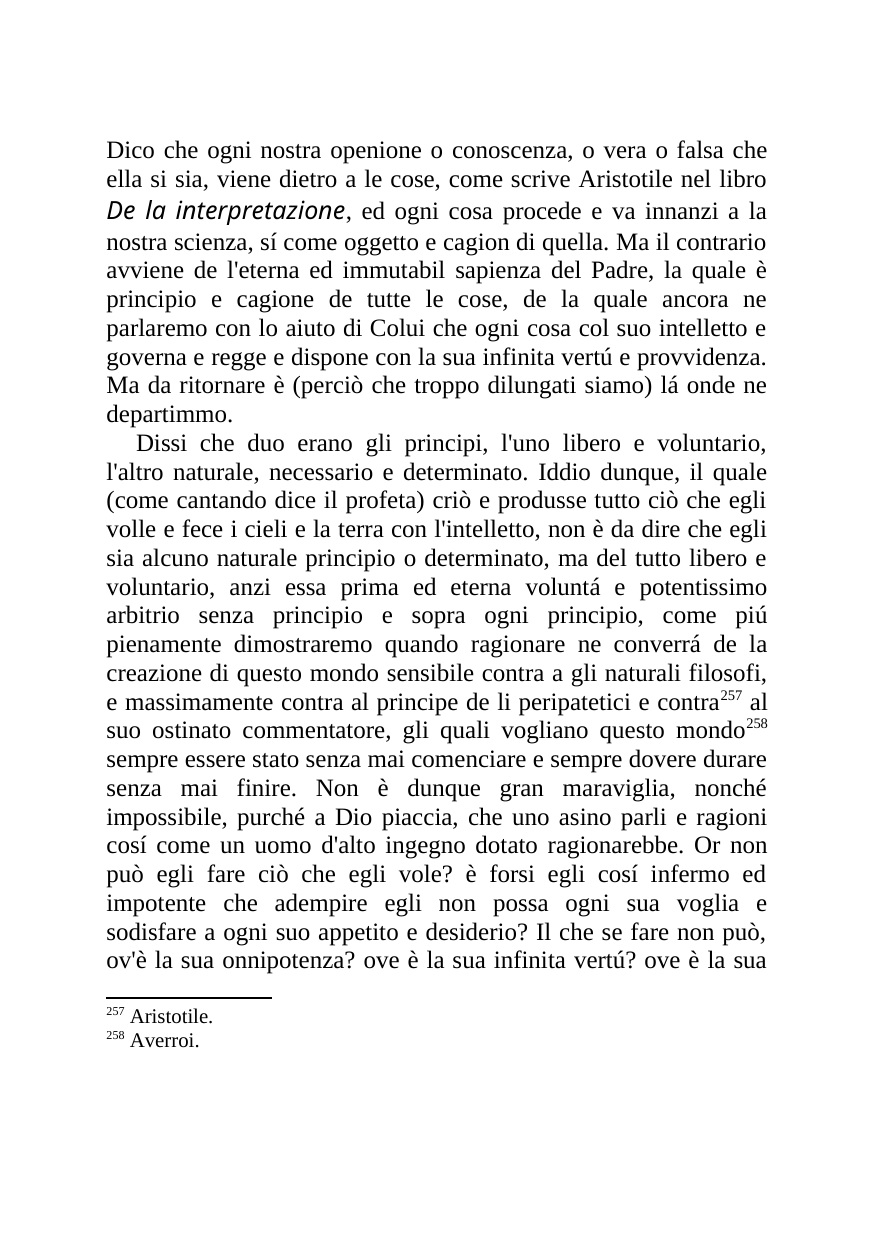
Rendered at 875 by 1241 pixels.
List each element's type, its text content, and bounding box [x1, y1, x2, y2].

text Dico che ogni nostra openione o conoscenza, o vera o falsa che ella si sia, viene dietro a le cose, come scrive Aristotile nel libro De la interpretazione, ed ogni cosa procede e va innanzi a la nostra scienza, sí come oggetto e cagion di quella. Ma il contrario avviene de l'eterna ed immutabil sapienza del Padre, la quale è principio e cagione de tutte le cose, de la quale ancora ne parlaremo con lo aiuto di Colui che ogni cosa col suo intelletto e governa e regge e dispone con la sua infinita vertú e provvidenza. Ma da ritornare è (perciò che troppo dilungati siamo) lá onde ne departimmo. [106, 135, 768, 428]
text Averroi. [106, 1028, 768, 1052]
text Dissi che duo erano gli principi, l'uno libero e voluntario, l'altro naturale, necessario e determinato. Iddio dunque, il quale (come cantando dice il profeta) criò e produsse tutto ciò che egli volle e fece i cieli e la terra con l'intelletto, non è da dire che egli sia alcuno naturale principio o determinato, ma del tutto libero e voluntario, anzi essa prima ed eterna voluntá e potentissimo arbitrio senza principio e sopra ogni principio, come piú pienamente dimostraremo quando ragionare ne converrá de la creazione di questo mondo sensibile contra a gli naturali filosofi, e massimamente contra al principe de li peripatetici e contra al suo ostinato commentatore, gli quali vogliano questo mondo sempre essere stato senza mai comenciare e sempre dovere durare senza mai finire. Non è dunque gran maraviglia, nonché impossibile, purché a Dio piaccia, che uno asino parli e ragioni cosí come un uomo d'alto ingegno dotato ragionarebbe. Or non può egli fare ciò che egli vole? è forsi egli cosí infermo ed impotente che adempire egli non possa ogni sua voglia e sodisfare a ogni suo appetito e desiderio? Il che se fare non può, ov'è la sua onnipotenza? ove è la sua infinita vertú? ove è la sua [106, 428, 768, 974]
text Aristotile. [106, 1004, 768, 1028]
